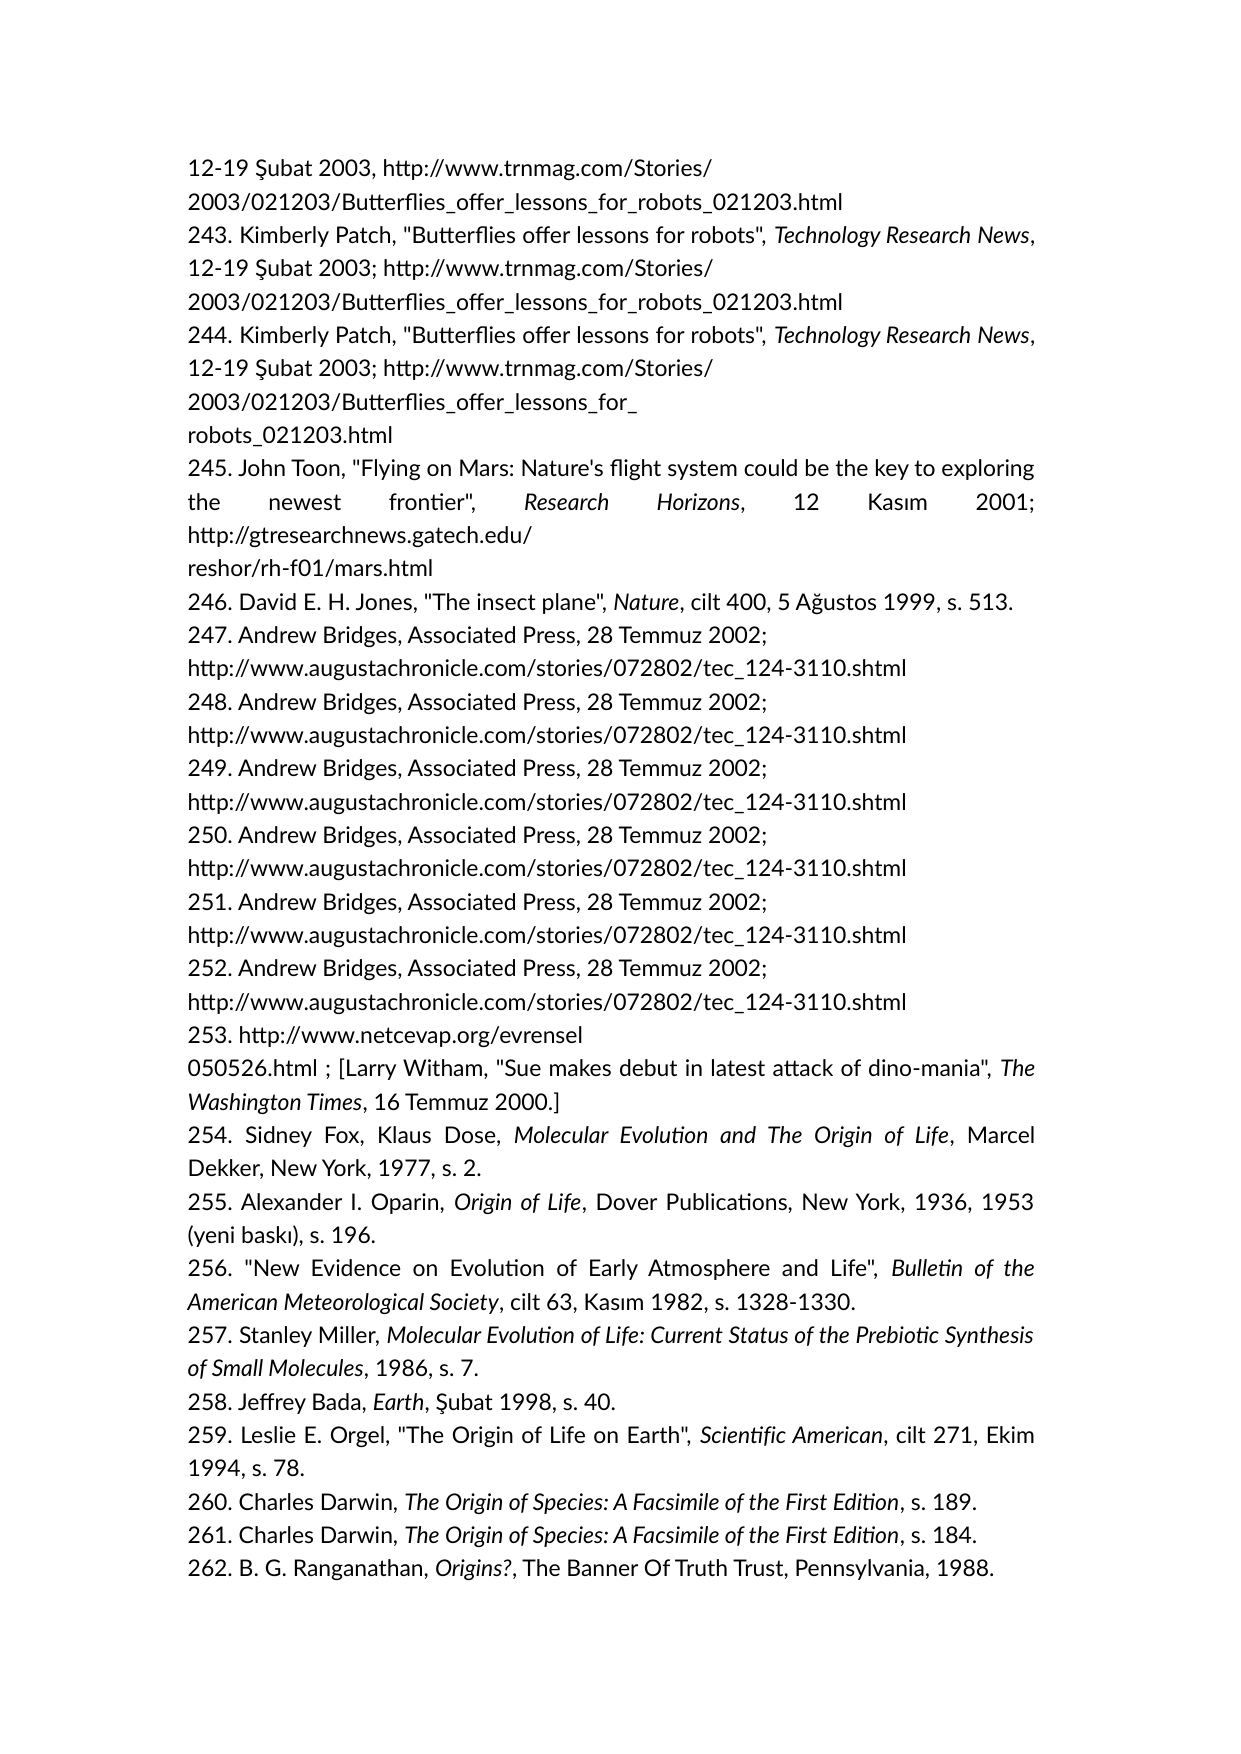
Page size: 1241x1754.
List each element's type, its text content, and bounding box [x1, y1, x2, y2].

text 260. Charles Darwin, The Origin of Species: A Facsimile of the First Edition, s. 189. [187, 1483, 1035, 1517]
text 2003/021203/Butterflies_offer_lessons_for_robots_021203.html [187, 183, 1035, 217]
text 246. David E. H. Jones, "The insect plane", Nature, cilt 400, 5 Ağustos 1999, s. 513. [187, 583, 1035, 617]
text 257. Stanley Miller, Molecular Evolution of Life: Current Status of the Prebiotic Synthesis of Small Molecules, 1986, s. 7. [187, 1317, 1035, 1383]
text 2003/021203/Butterflies_offer_lessons_for_ [187, 383, 1035, 417]
text http://www.augustachronicle.com/stories/072802/tec_124-3110.shtml [187, 850, 1035, 883]
text 247. Andrew Bridges, Associated Press, 28 Temmuz 2002; [187, 617, 1035, 650]
text http://www.augustachronicle.com/stories/072802/tec_124-3110.shtml [187, 717, 1035, 750]
text 261. Charles Darwin, The Origin of Species: A Facsimile of the First Edition, s. 184. [187, 1517, 1035, 1550]
text 256. "New Evidence on Evolution of Early Atmosphere and Life", Bulletin of the American Meteorological Society, cilt 63, Kasım 1982, s. 1328-1330. [187, 1250, 1035, 1317]
text reshor/rh-f01/mars.html [187, 550, 1035, 583]
text 244. Kimberly Patch, "Butterflies offer lessons for robots", Technology Research News, 12-19 Şubat 2003; http://www.trnmag.com/Stories/ [187, 317, 1035, 383]
text 253. http://www.netcevap.org/evrensel [187, 1017, 1035, 1050]
text http://www.augustachronicle.com/stories/072802/tec_124-3110.shtml [187, 917, 1035, 950]
text 12-19 Şubat 2003, http://www.trnmag.com/Stories/ [187, 150, 1035, 183]
text 252. Andrew Bridges, Associated Press, 28 Temmuz 2002; [187, 950, 1035, 983]
text 258. Jeffrey Bada, Earth, Şubat 1998, s. 40. [187, 1383, 1035, 1417]
text 245. John Toon, "Flying on Mars: Nature's flight system could be the key to exploring the newest frontier", Research Horizons, 12 Kasım 2001; http://gtresearchnews.gatech.edu/ [187, 450, 1035, 550]
text 254. Sidney Fox, Klaus Dose, Molecular Evolution and The Origin of Life, Marcel Dekker, New York, 1977, s. 2. [187, 1117, 1035, 1183]
text 250. Andrew Bridges, Associated Press, 28 Temmuz 2002; [187, 817, 1035, 850]
text 249. Andrew Bridges, Associated Press, 28 Temmuz 2002; [187, 750, 1035, 783]
text 251. Andrew Bridges, Associated Press, 28 Temmuz 2002; [187, 883, 1035, 917]
text 243. Kimberly Patch, "Butterflies offer lessons for robots", Technology Research News, 12-19 Şubat 2003; http://www.trnmag.com/Stories/ [187, 217, 1035, 283]
text 050526.html ; [Larry Witham, "Sue makes debut in latest attack of dino-mania", The Washington Times, 16 Temmuz 2000.] [187, 1050, 1035, 1117]
text robots_021203.html [187, 417, 1035, 450]
text http://www.augustachronicle.com/stories/072802/tec_124-3110.shtml [187, 783, 1035, 817]
text 259. Leslie E. Orgel, "The Origin of Life on Earth", Scientific American, cilt 271, Ekim 1994, s. 78. [187, 1417, 1035, 1483]
text 248. Andrew Bridges, Associated Press, 28 Temmuz 2002; [187, 683, 1035, 717]
text 262. B. G. Ranganathan, Origins?, The Banner Of Truth Trust, Pennsylvania, 1988. [187, 1550, 1035, 1583]
text http://www.augustachronicle.com/stories/072802/tec_124-3110.shtml [187, 983, 1035, 1017]
text 255. Alexander I. Oparin, Origin of Life, Dover Publications, New York, 1936, 1953 (yeni baskı), s. 196. [187, 1183, 1035, 1250]
text 2003/021203/Butterflies_offer_lessons_for_robots_021203.html [187, 283, 1035, 317]
text http://www.augustachronicle.com/stories/072802/tec_124-3110.shtml [187, 650, 1035, 683]
